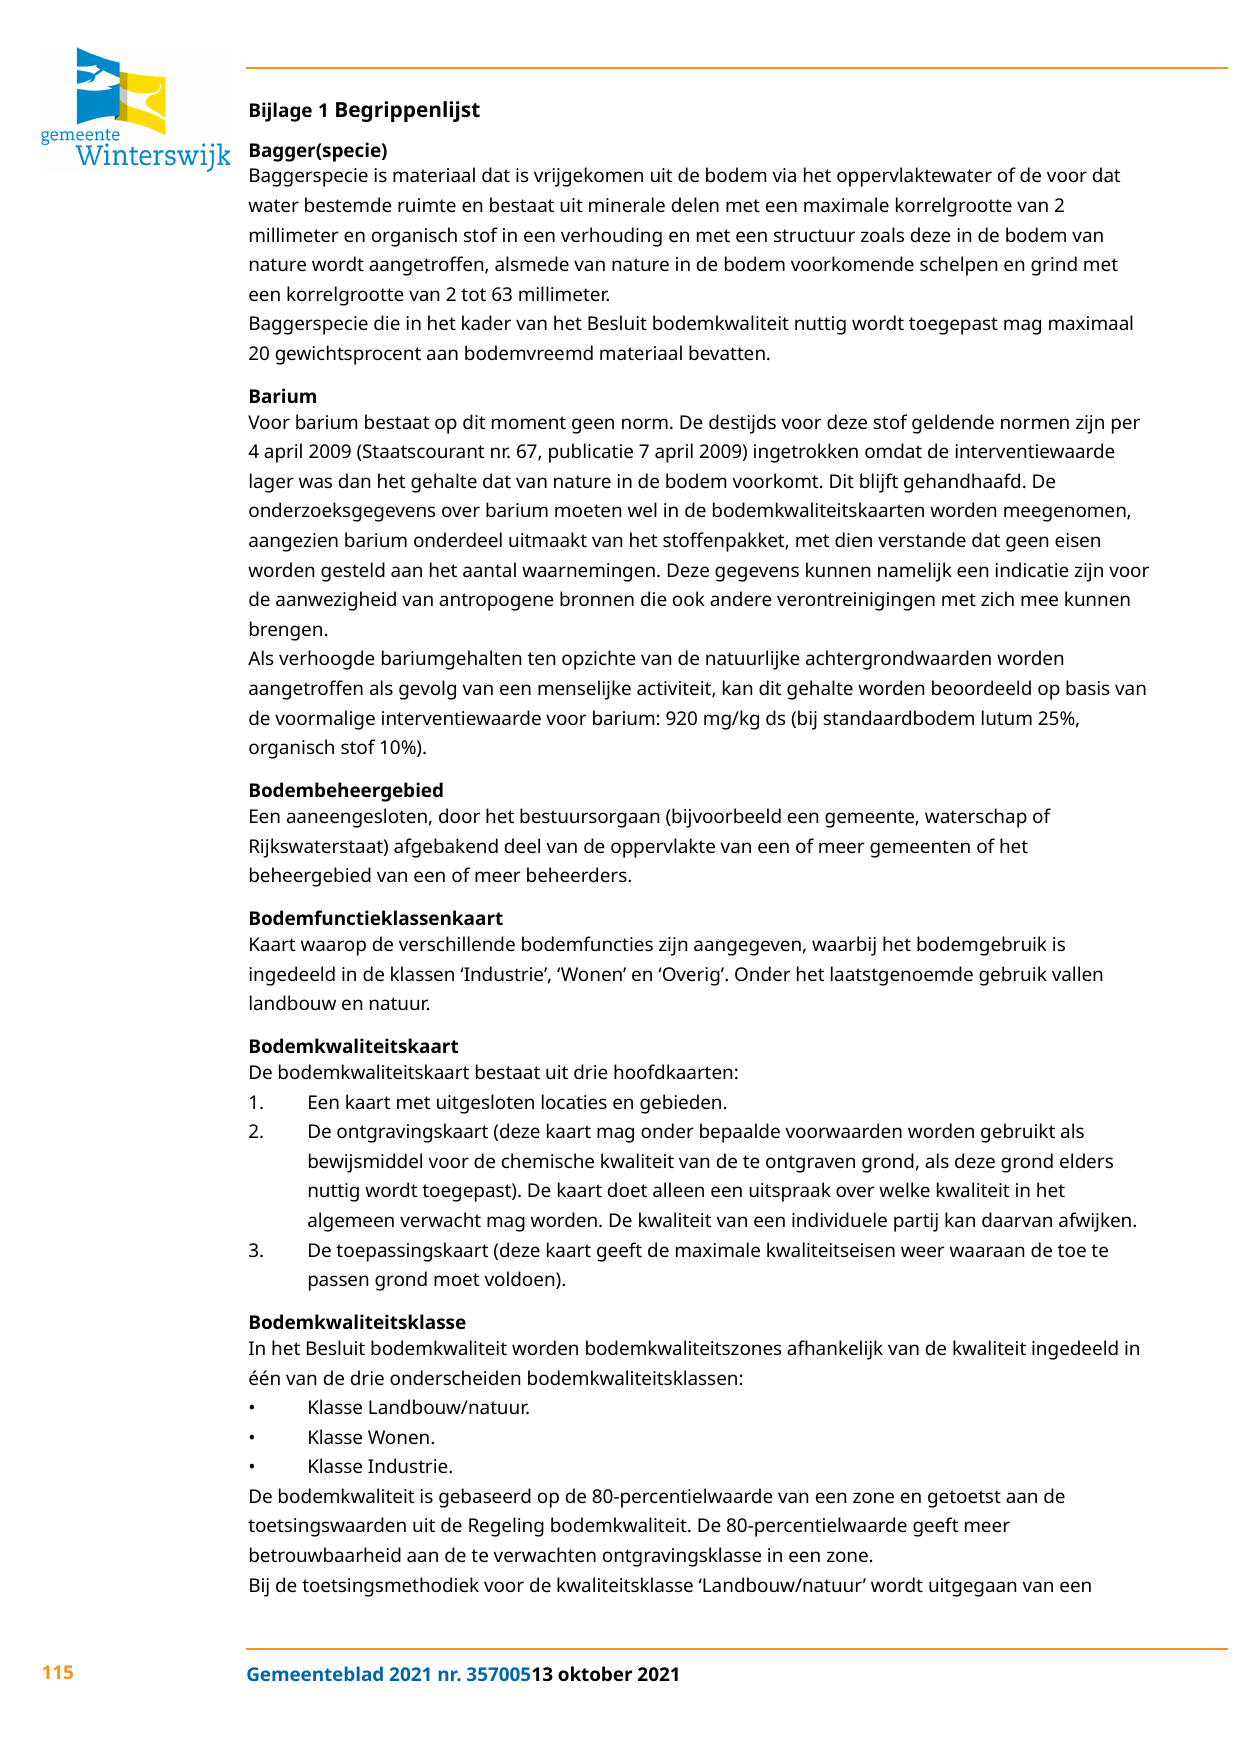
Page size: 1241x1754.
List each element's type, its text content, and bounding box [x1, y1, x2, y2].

text Bodemkwaliteitskaart [248, 1033, 1152, 1059]
text Bodemfunctieklassenkaart [248, 906, 1152, 931]
text Als verhoogde bariumgehalten ten opzichte van de natuurlijke achtergrondwaarden worden aangetroffen als gevolg van een menselijke activiteit, kan dit gehalte worden beoordeeld op basis van de voormalige interventiewaarde voor barium: 920 mg/kg ds (bij standaardbodem lutum 25%, organisch stof 10%). [248, 646, 1152, 760]
text De bodemkwaliteitskaart bestaat uit drie hoofdkaarten: [248, 1059, 1152, 1085]
text De bodemkwaliteit is gebaseerd op de 80-percentielwaarde van een zone en getoetst aan de toetsingswaarden uit de Regeling bodemkwaliteit. De 80-percentielwaarde geeft meer betrouwbaarheid aan de te verwachten ontgravingsklasse in een zone. [248, 1483, 1152, 1568]
text Barium [248, 383, 1152, 409]
text Bodembeheergebied [248, 777, 1152, 803]
list Klasse Wonen. [248, 1424, 1152, 1450]
picture [225, 153, 231, 162]
list Een kaart met uitgesloten locaties en gebieden. [248, 1089, 1152, 1114]
list Klasse Landbouw/natuur. [248, 1394, 1152, 1420]
text Bodemkwaliteitsklasse [248, 1309, 1152, 1335]
text Een aaneengesloten, door het bestuursorgaan (bijvoorbeeld een gemeente, waterschap of Rijkswaterstaat) afgebakend deel van de oppervlakte van een of meer gemeenten of het beheergebied van een of meer beheerders. [248, 803, 1152, 888]
text Voor barium bestaat op dit moment geen norm. De destijds voor deze stof geldende normen zijn per 4 april 2009 (Staatscourant nr. 67, publicatie 7 april 2009) ingetrokken omdat de interventiewaarde lager was dan het gehalte dat van nature in de bodem voorkomt. Dit blijft gehandhaafd. De onderzoeksgegevens over barium moeten wel in de bodemkwaliteitskaarten worden meegenomen, aangezien barium onderdeel uitmaakt van het stoffenpakket, met dien verstande dat geen eisen worden gesteld aan het aantal waarnemingen. Deze gegevens kunnen namelijk een indicatie zijn voor de aanwezigheid van antropogene bronnen die ook andere verontreinigingen met zich mee kunnen brengen. [248, 409, 1152, 642]
picture [41, 47, 231, 172]
text Bagger(specie) [248, 137, 1152, 163]
text Bijlage 1 Begrippenlijst [248, 95, 1152, 123]
list De ontgravingskaart (deze kaart mag onder bepaalde voorwaarden worden gebruikt als bewijsmiddel voor de chemische kwaliteit van de te ontgraven grond, als deze grond elders nuttig wordt toegepast). De kaart doet alleen een uitspraak over welke kwaliteit in het algemeen verwacht mag worden. De kwaliteit van een individuele partij kan daarvan afwijken. [248, 1118, 1152, 1233]
list De toepassingskaart (deze kaart geeft de maximale kwaliteitseisen weer waaraan de toe te passen grond moet voldoen). [248, 1237, 1152, 1292]
text Baggerspecie is materiaal dat is vrijgekomen uit de bodem via het oppervlaktewater of de voor dat water bestemde ruimte en bestaat uit minerale delen met een maximale korrelgrootte van 2 millimeter en organisch stof in een verhouding en met een structuur zoals deze in de bodem van nature wordt aangetroffen, alsmede van nature in de bodem voorkomende schelpen en grind met een korrelgrootte van 2 tot 63 millimeter. [248, 163, 1152, 307]
text Bij de toetsingsmethodiek voor de kwaliteitsklasse ‘Landbouw/natuur’ wordt uitgegaan van een [248, 1572, 1152, 1598]
list Klasse Industrie. [248, 1453, 1152, 1479]
text In het Besluit bodemkwaliteit worden bodemkwaliteitszones afhankelijk van de kwaliteit ingedeeld in één van de drie onderscheiden bodemkwaliteitsklassen: [248, 1335, 1152, 1391]
text Baggerspecie die in het kader van het Besluit bodemkwaliteit nuttig wordt toegepast mag maximaal 20 gewichtsprocent aan bodemvreemd materiaal bevatten. [248, 311, 1152, 366]
text Kaart waarop de verschillende bodemfuncties zijn aangegeven, waarbij het bodemgebruik is ingedeeld in de klassen ‘Industrie’, ‘Wonen’ en ‘Overig’. Onder het laatstgenoemde gebruik vallen landbouw en natuur. [248, 931, 1152, 1016]
